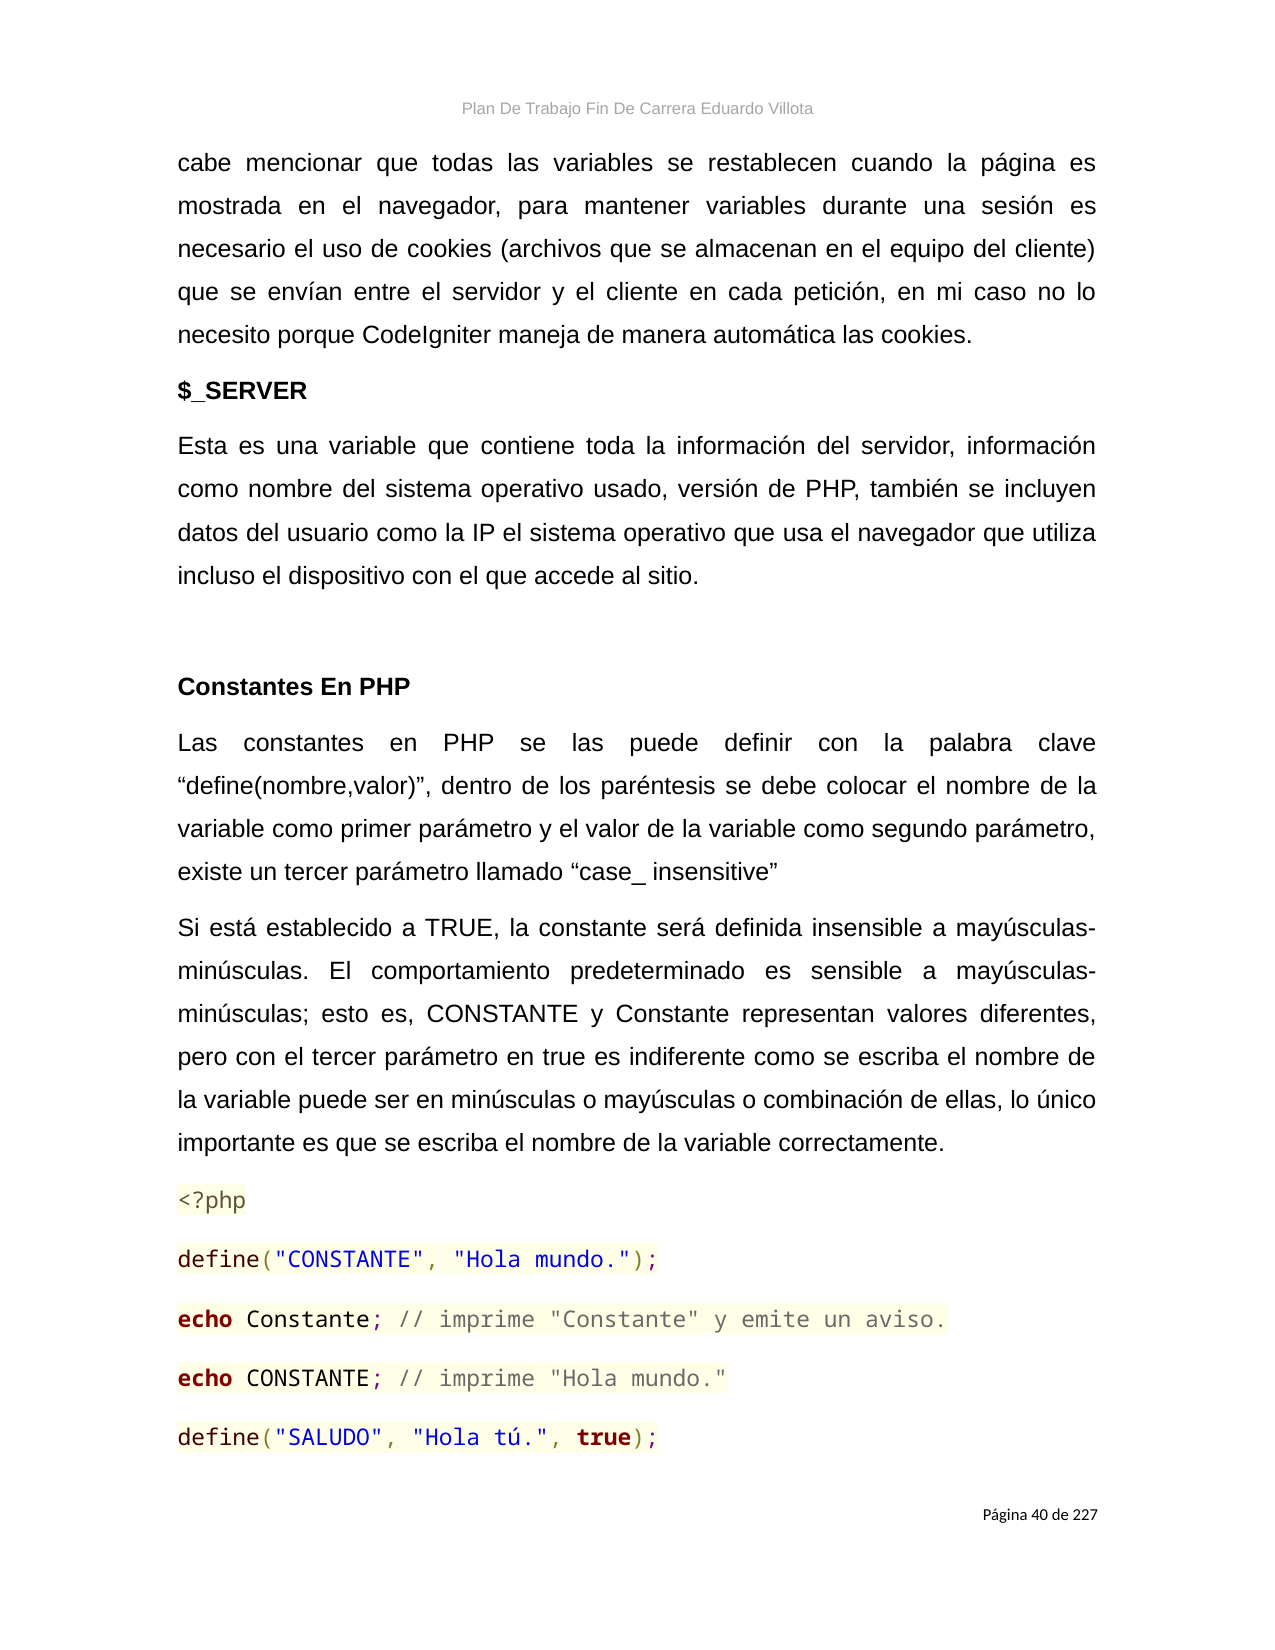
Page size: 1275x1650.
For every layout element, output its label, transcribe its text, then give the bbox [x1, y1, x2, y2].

text cabe mencionar que todas las variables se restablecen cuando la página es mostrada en el navegador, para mantener variables durante una sesión es necesario el uso de cookies (archivos que se almacenan en el equipo del cliente) que se envían entre el servidor y el cliente en cada petición, en mi caso no lo necesito porque CodeIgniter maneja de manera automática las cookies. [177, 148, 1098, 349]
text echo Constante; // imprime "Constante" y emite un aviso. [177, 1303, 1098, 1334]
text Esta es una variable que contiene toda la información del servidor, información como nombre del sistema operativo usado, versión de PHP, también se incluyen datos del usuario como la IP el sistema operativo que usa el navegador que utiliza incluso el dispositivo con el que accede al sitio. [177, 431, 1098, 589]
text define("CONSTANTE", "Hola mundo."); [177, 1243, 1098, 1274]
text echo CONSTANTE; // imprime "Hola mundo." [177, 1362, 1098, 1393]
text Las constantes en PHP se las puede definir con la palabra clave “define(nombre,valor)”, dentro de los paréntesis se debe colocar el nombre de la variable como primer parámetro y el valor de la variable como segundo parámetro, existe un tercer parámetro llamado “case_ insensitive” [177, 728, 1098, 886]
text <?php [177, 1184, 1098, 1215]
text Si está establecido a TRUE, la constante será definida insensible a mayúsculas-minúsculas. El comportamiento predeterminado es sensible a mayúsculas-minúsculas; esto es, CONSTANTE y Constante representan valores diferentes, pero con el tercer parámetro en true es indiferente como se escriba el nombre de la variable puede ser en minúsculas o mayúsculas o combinación de ellas, lo único importante es que se escriba el nombre de la variable correctamente. [177, 913, 1098, 1157]
text Constantes En PHP [177, 672, 1098, 701]
text $_SERVER [177, 376, 1098, 404]
text define("SALUDO", "Hola tú.", true); [177, 1421, 1098, 1453]
